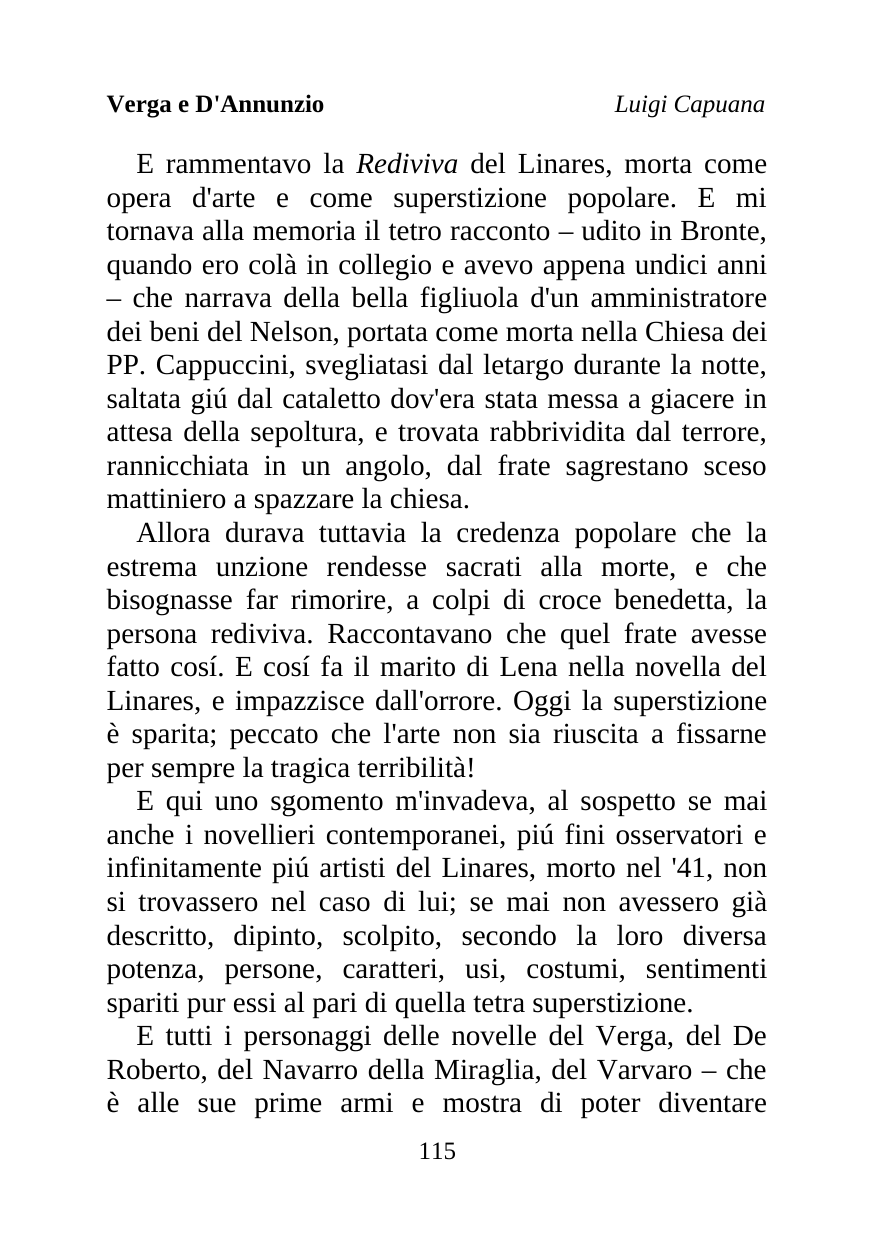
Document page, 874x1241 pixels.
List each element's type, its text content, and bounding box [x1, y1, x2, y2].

text Allora durava tuttavia la credenza popolare che la estrema unzione rendesse sacrati alla morte, e che bisognasse far rimorire, a colpi di croce benedetta, la persona rediviva. Raccontavano che quel frate avesse fatto cosí. E cosí fa il marito di Lena nella novella del Linares, e impazzisce dall'orrore. Oggi la superstizione è sparita; peccato che l'arte non sia riuscita a fissarne per sempre la tragica terribilità! [106, 515, 768, 783]
text E rammentavo la Rediviva del Linares, morta come opera d'arte e come superstizione popolare. E mi tornava alla memoria il tetro racconto – udito in Bronte, quando ero colà in collegio e avevo appena undici anni – che narrava della bella figliuola d'un amministratore dei beni del Nelson, portata come morta nella Chiesa dei PP. Cappuccini, svegliatasi dal letargo durante la notte, saltata giú dal cataletto dov'era stata messa a giacere in attesa della sepoltura, e trovata rabbrividita dal terrore, rannicchiata in un angolo, dal frate sagrestano sceso mattiniero a spazzare la chiesa. [106, 146, 768, 515]
text E tutti i personaggi delle novelle del Verga, del De Roberto, del Navarro della Miraglia, del Varvaro – che è alle sue prime armi e mostra di poter diventare [106, 1018, 768, 1119]
text E qui uno sgomento m'invadeva, al sospetto se mai anche i novellieri contemporanei, piú fini osservatori e infinitamente piú artisti del Linares, morto nel '41, non si trovassero nel caso di lui; se mai non avessero già descritto, dipinto, scolpito, secondo la loro diversa potenza, persone, caratteri, usi, costumi, sentimenti spariti pur essi al pari di quella tetra superstizione. [106, 783, 768, 1018]
